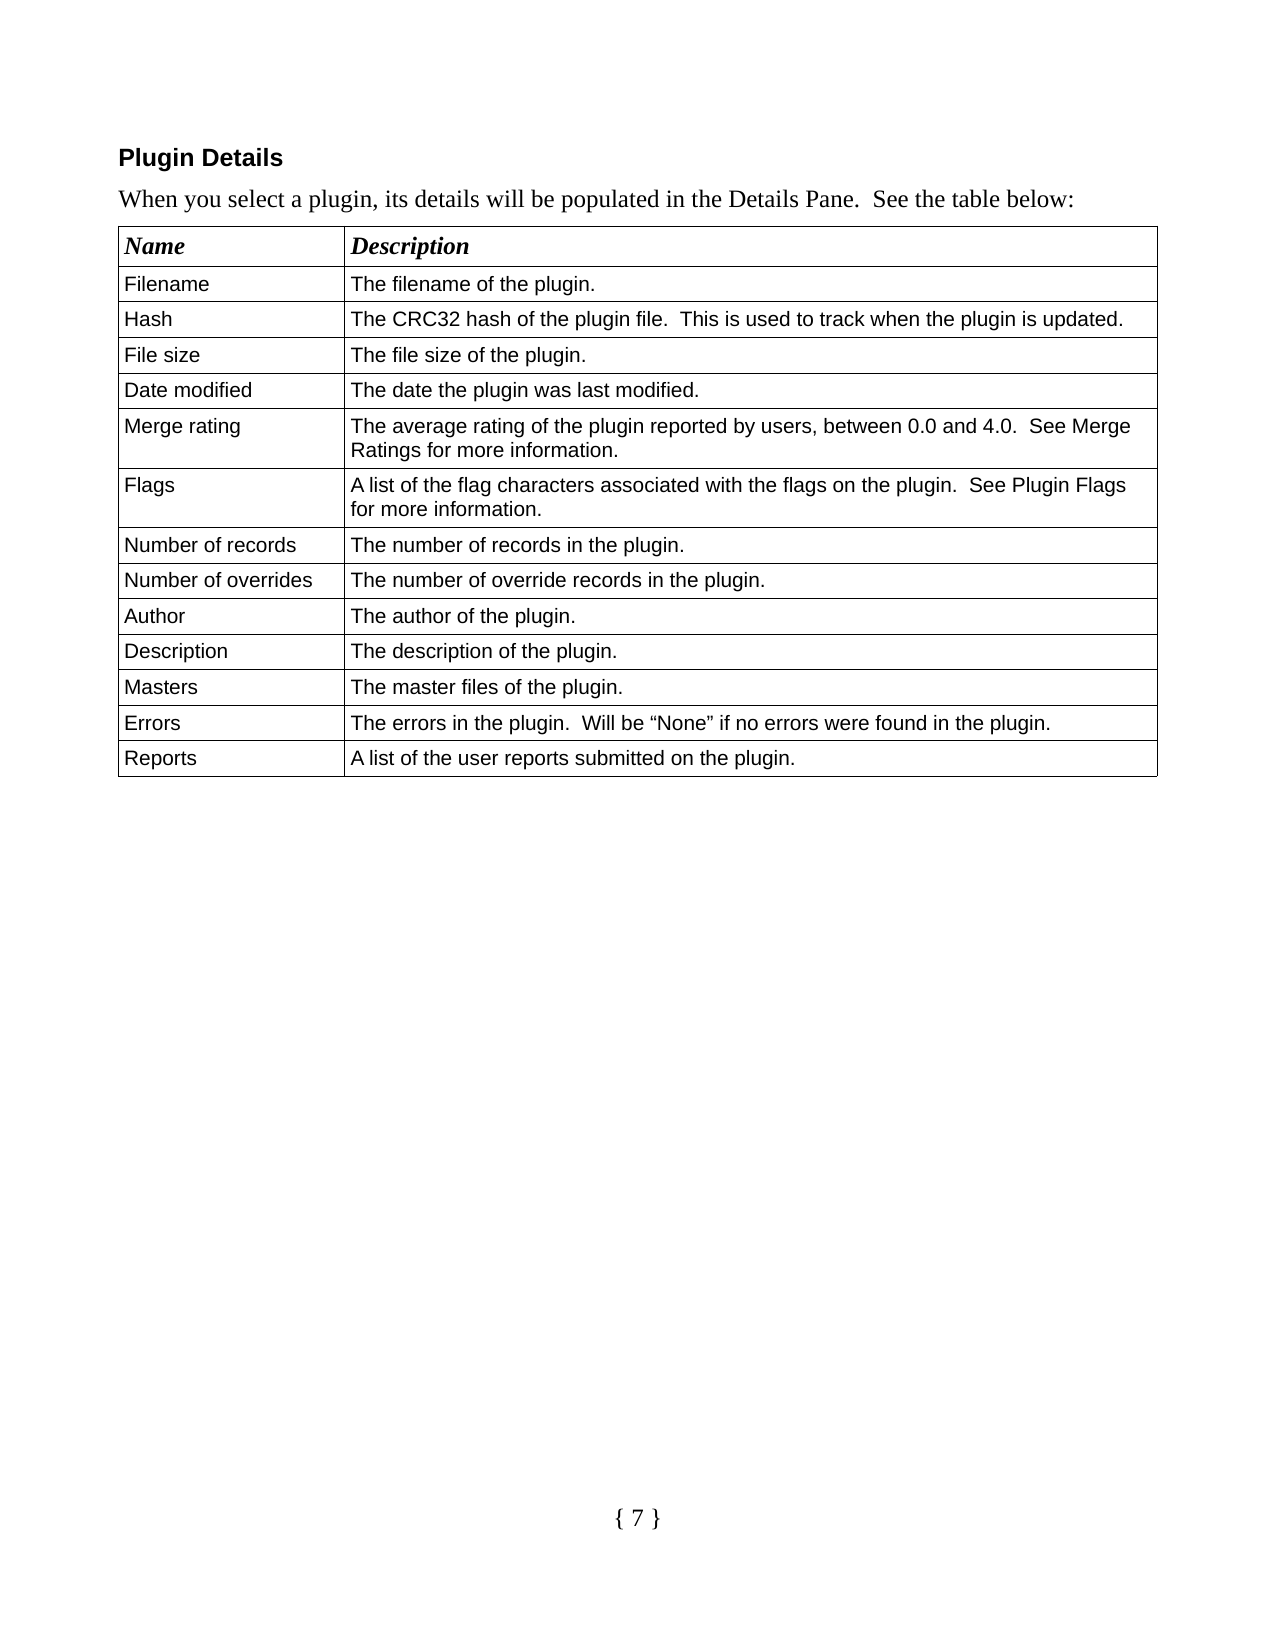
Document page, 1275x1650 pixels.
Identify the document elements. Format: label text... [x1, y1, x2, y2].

table_header Description [345, 227, 1157, 266]
table_cell The description of the plugin. [345, 635, 1157, 669]
table_cell Number of records [119, 528, 344, 562]
subtitle Plugin Details [118, 143, 1157, 172]
table_cell The date the plugin was last modified. [345, 374, 1157, 408]
table_cell Masters [119, 670, 344, 704]
text When you select a plugin, its details will be populated in the Details Pane. See the table below: [118, 184, 1157, 213]
table_cell File size [119, 338, 344, 372]
table_cell A list of the flag characters associated with the flags on the plugin. See Plugin Flags for more information. [345, 469, 1157, 527]
table_cell The average rating of the plugin reported by users, between 0.0 and 4.0. See Merge Ratings for more information. [345, 409, 1157, 467]
table_cell The master files of the plugin. [345, 670, 1157, 704]
table_header Name [119, 227, 344, 266]
table_cell Description [119, 635, 344, 669]
table_cell Reports [119, 741, 344, 776]
table_cell Filename [119, 267, 344, 301]
table_cell Flags [119, 469, 344, 527]
table_cell The author of the plugin. [345, 599, 1157, 633]
table_cell Number of overrides [119, 564, 344, 598]
table_cell A list of the user reports submitted on the plugin. [345, 741, 1157, 776]
table_cell The errors in the plugin. Will be “None” if no errors were found in the plugin. [345, 706, 1157, 740]
table_cell The CRC32 hash of the plugin file. This is used to track when the plugin is updated. [345, 302, 1157, 337]
table_cell Errors [119, 706, 344, 740]
table_cell The filename of the plugin. [345, 267, 1157, 301]
table_cell The number of override records in the plugin. [345, 564, 1157, 598]
table_cell Hash [119, 302, 344, 337]
table_cell The file size of the plugin. [345, 338, 1157, 372]
table_cell The number of records in the plugin. [345, 528, 1157, 562]
table_cell Date modified [119, 374, 344, 408]
table_cell Author [119, 599, 344, 633]
table_cell Merge rating [119, 409, 344, 467]
